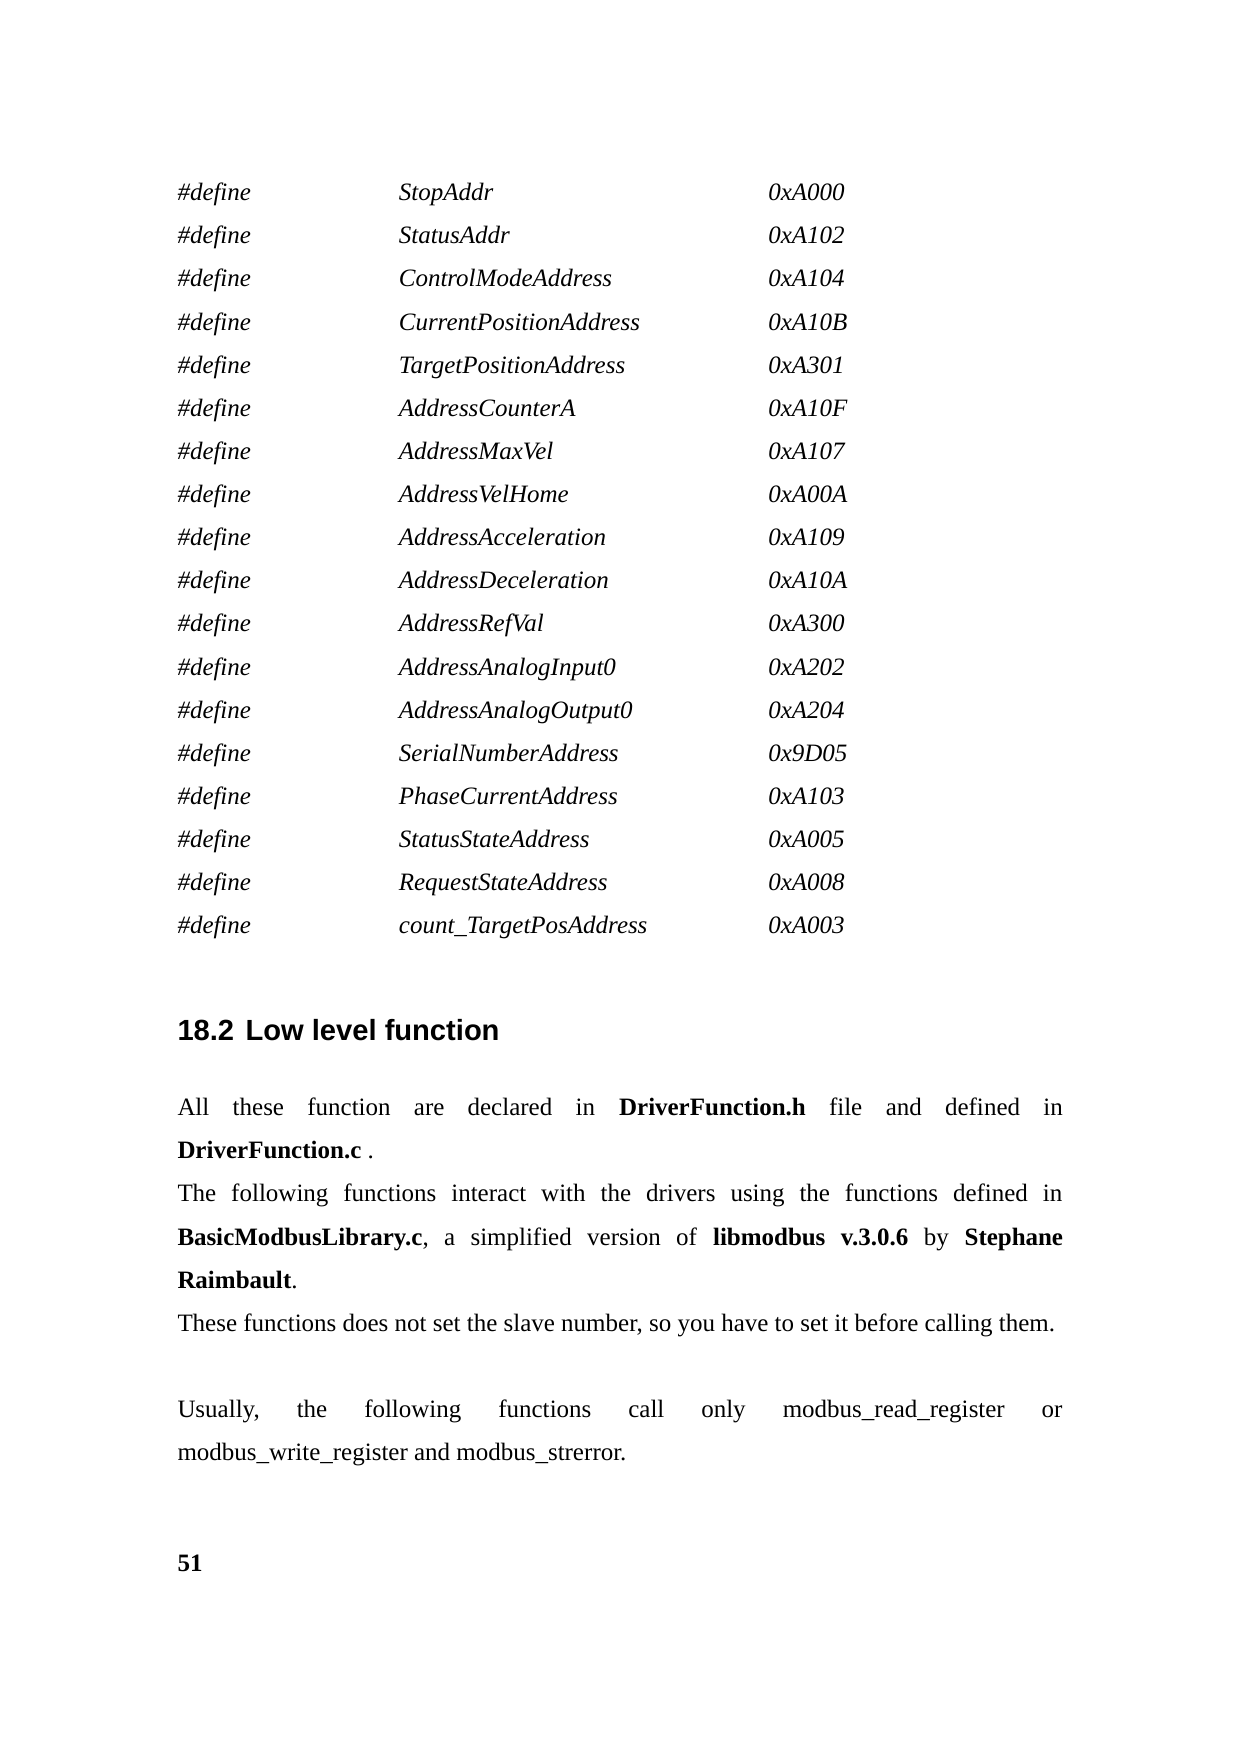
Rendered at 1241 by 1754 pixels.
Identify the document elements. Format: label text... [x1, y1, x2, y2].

text #define AddressAnalogOutput0 0xA204 [177, 695, 1063, 723]
text #define AddressAcceleration 0xA109 [177, 522, 1063, 551]
text #define AddressMaxVel 0xA107 [177, 436, 1063, 465]
text These functions does not set the slave number, so you have to set it before calling them. [177, 1308, 1063, 1337]
subtitle Low level function [177, 1012, 1063, 1046]
text #define CurrentPositionAddress 0xA10B [177, 307, 1063, 335]
text #define StopAddr 0xA000 [177, 177, 1063, 206]
text #define AddressAnalogInput0 0xA202 [177, 652, 1063, 680]
text #define TargetPositionAddress 0xA301 [177, 350, 1063, 378]
text #define count_TargetPosAddress 0xA003 [177, 910, 1063, 939]
text Usually, the following functions call only modbus_read_register or modbus_write_register and modbus_strerror. [177, 1394, 1063, 1466]
text #define StatusStateAddress 0xA005 [177, 824, 1063, 853]
text #define AddressVelHome 0xA00A [177, 479, 1063, 508]
text #define ControlModeAddress 0xA104 [177, 263, 1063, 292]
text #define AddressCounterA 0xA10F [177, 393, 1063, 422]
text All these function are declared in DriverFunction.h file and defined in DriverFunction.c . [177, 1092, 1063, 1164]
text #define RequestStateAddress 0xA008 [177, 867, 1063, 896]
text #define StatusAddr 0xA102 [177, 220, 1063, 249]
text #define PhaseCurrentAddress 0xA103 [177, 781, 1063, 810]
text The following functions interact with the drivers using the functions defined in BasicModbusLibrary.c, a simplified version of libmodbus v.3.0.6 by Stephane Raimbault. [177, 1178, 1063, 1293]
text #define SerialNumberAddress 0x9D05 [177, 738, 1063, 767]
text #define AddressRefVal 0xA300 [177, 608, 1063, 637]
text #define AddressDeceleration 0xA10A [177, 565, 1063, 594]
